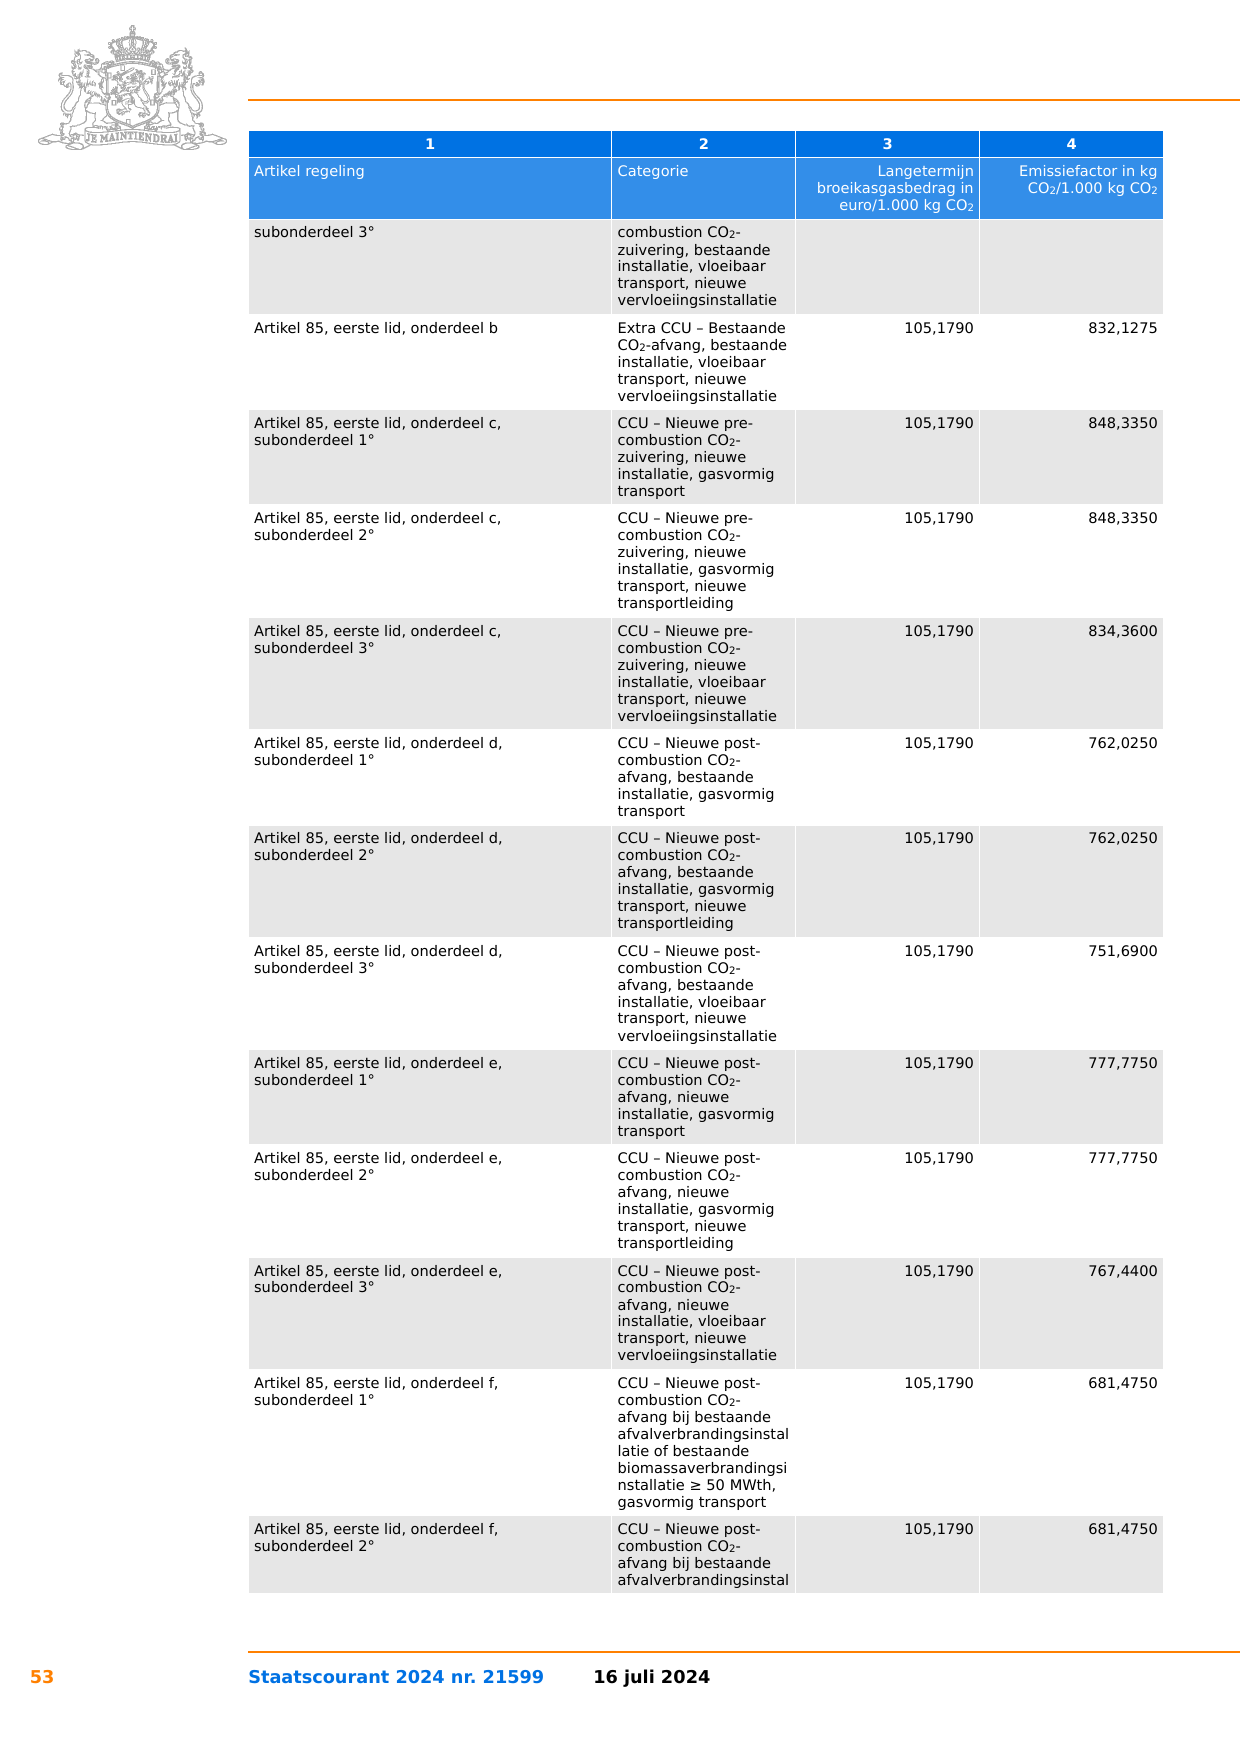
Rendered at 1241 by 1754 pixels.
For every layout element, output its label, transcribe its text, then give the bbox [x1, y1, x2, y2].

table_cell Artikel 85, eerste lid, onderdeel d, subonderdeel 3° [249, 938, 611, 1049]
table_cell Artikel 85, eerste lid, onderdeel f, subonderdeel 1° [249, 1370, 611, 1515]
table_cell 105,1790 [796, 938, 979, 1049]
table_cell Categorie [612, 158, 795, 219]
table_cell 105,1790 [796, 826, 979, 937]
table_cell CCU – Nieuwe pre-combustion CO2-zuivering, nieuwe installatie, gasvormig transport [612, 410, 795, 504]
table_cell CCU – Nieuwe post-combustion CO2-afvang, nieuwe installatie, vloeibaar transport, nieuwe vervloeiingsinstallatie [612, 1258, 795, 1369]
table_cell Artikel 85, eerste lid, onderdeel c, subonderdeel 1° [249, 410, 611, 504]
table_cell CCU – Nieuwe post-combustion CO2-afvang, bestaande installatie, gasvormig transport, nieuwe transportleiding [612, 826, 795, 937]
table_cell Artikel 85, eerste lid, onderdeel e, subonderdeel 2° [249, 1145, 611, 1257]
table_cell CCU – Nieuwe post-combustion CO2-afvang, bestaande installatie, vloeibaar transport, nieuwe vervloeiingsinstallatie [612, 938, 795, 1049]
table_cell Artikel 85, eerste lid, onderdeel e, subonderdeel 3° [249, 1258, 611, 1369]
table_cell 777,7750 [980, 1145, 1163, 1257]
table_cell CCU – Nieuwe post-combustion CO2-afvang, nieuwe installatie, gasvormig transport [612, 1050, 795, 1144]
table_cell [796, 220, 979, 314]
table_cell Artikel 85, eerste lid, onderdeel c, subonderdeel 2° [249, 506, 611, 617]
table_cell 681,4750 [980, 1370, 1163, 1515]
table_cell CCU – Nieuwe post-combustion CO2-afvang, bestaande installatie, gasvormig transport [612, 730, 795, 824]
table_cell 105,1790 [796, 1370, 979, 1515]
table_cell [980, 220, 1163, 314]
table_cell 762,0250 [980, 730, 1163, 824]
table_cell 105,1790 [796, 730, 979, 824]
table_cell Artikel 85, eerste lid, onderdeel f, subonderdeel 2° [249, 1516, 611, 1593]
table_cell 848,3350 [980, 410, 1163, 504]
table_header 4 [980, 131, 1163, 157]
table_cell CCU – Nieuwe post-combustion CO2-afvang bij bestaande afvalverbrandingsinstallatie of bestaande biomassaverbrandingsinstallatie ≥ 50 MWth, gasvormig transport [612, 1370, 795, 1515]
table_cell Artikel 85, eerste lid, onderdeel c, subonderdeel 3° [249, 618, 611, 729]
table_cell combustion CO2-zuivering, bestaande installatie, vloeibaar transport, nieuwe vervloeiingsinstallatie [612, 220, 795, 314]
table_cell 767,4400 [980, 1258, 1163, 1369]
table_cell Emissiefactor in kg CO2/1.000 kg CO2 [980, 158, 1163, 219]
table_cell 105,1790 [796, 618, 979, 729]
table_cell Artikel 85, eerste lid, onderdeel d, subonderdeel 2° [249, 826, 611, 937]
table_cell Artikel 85, eerste lid, onderdeel d, subonderdeel 1° [249, 730, 611, 824]
table_cell Langetermijn broeikasgasbedrag in euro/1.000 kg CO2 [796, 158, 979, 219]
table_cell Artikel 85, eerste lid, onderdeel e, subonderdeel 1° [249, 1050, 611, 1144]
table_cell Artikel 85, eerste lid, onderdeel b [249, 315, 611, 409]
table_cell 105,1790 [796, 1145, 979, 1257]
table_cell 105,1790 [796, 1050, 979, 1144]
table_cell 751,6900 [980, 938, 1163, 1049]
table_cell subonderdeel 3° [249, 220, 611, 314]
table_cell 848,3350 [980, 506, 1163, 617]
table_cell CCU – Nieuwe pre-combustion CO2-zuivering, nieuwe installatie, vloeibaar transport, nieuwe vervloeiingsinstallatie [612, 618, 795, 729]
table_cell 105,1790 [796, 506, 979, 617]
table_cell 105,1790 [796, 410, 979, 504]
table_cell 681,4750 [980, 1516, 1163, 1593]
table_cell 105,1790 [796, 1258, 979, 1369]
table_cell Artikel regeling [249, 158, 611, 219]
table_cell 105,1790 [796, 1516, 979, 1593]
table_cell Extra CCU – Bestaande CO2-afvang, bestaande installatie, vloeibaar transport, nieuwe vervloeiingsinstallatie [612, 315, 795, 409]
table_header 2 [612, 131, 795, 157]
table_cell 105,1790 [796, 315, 979, 409]
table_cell 834,3600 [980, 618, 1163, 729]
table_header 1 [249, 131, 611, 157]
table_cell CCU – Nieuwe post-combustion CO2-afvang bij bestaande afvalverbrandingsinstal [612, 1516, 795, 1593]
picture [38, 25, 227, 150]
table_cell 832,1275 [980, 315, 1163, 409]
table_cell 777,7750 [980, 1050, 1163, 1144]
table_cell CCU – Nieuwe pre-combustion CO2-zuivering, nieuwe installatie, gasvormig transport, nieuwe transportleiding [612, 506, 795, 617]
table_cell 762,0250 [980, 826, 1163, 937]
table_header 3 [796, 131, 979, 157]
table_cell CCU – Nieuwe post-combustion CO2-afvang, nieuwe installatie, gasvormig transport, nieuwe transportleiding [612, 1145, 795, 1257]
